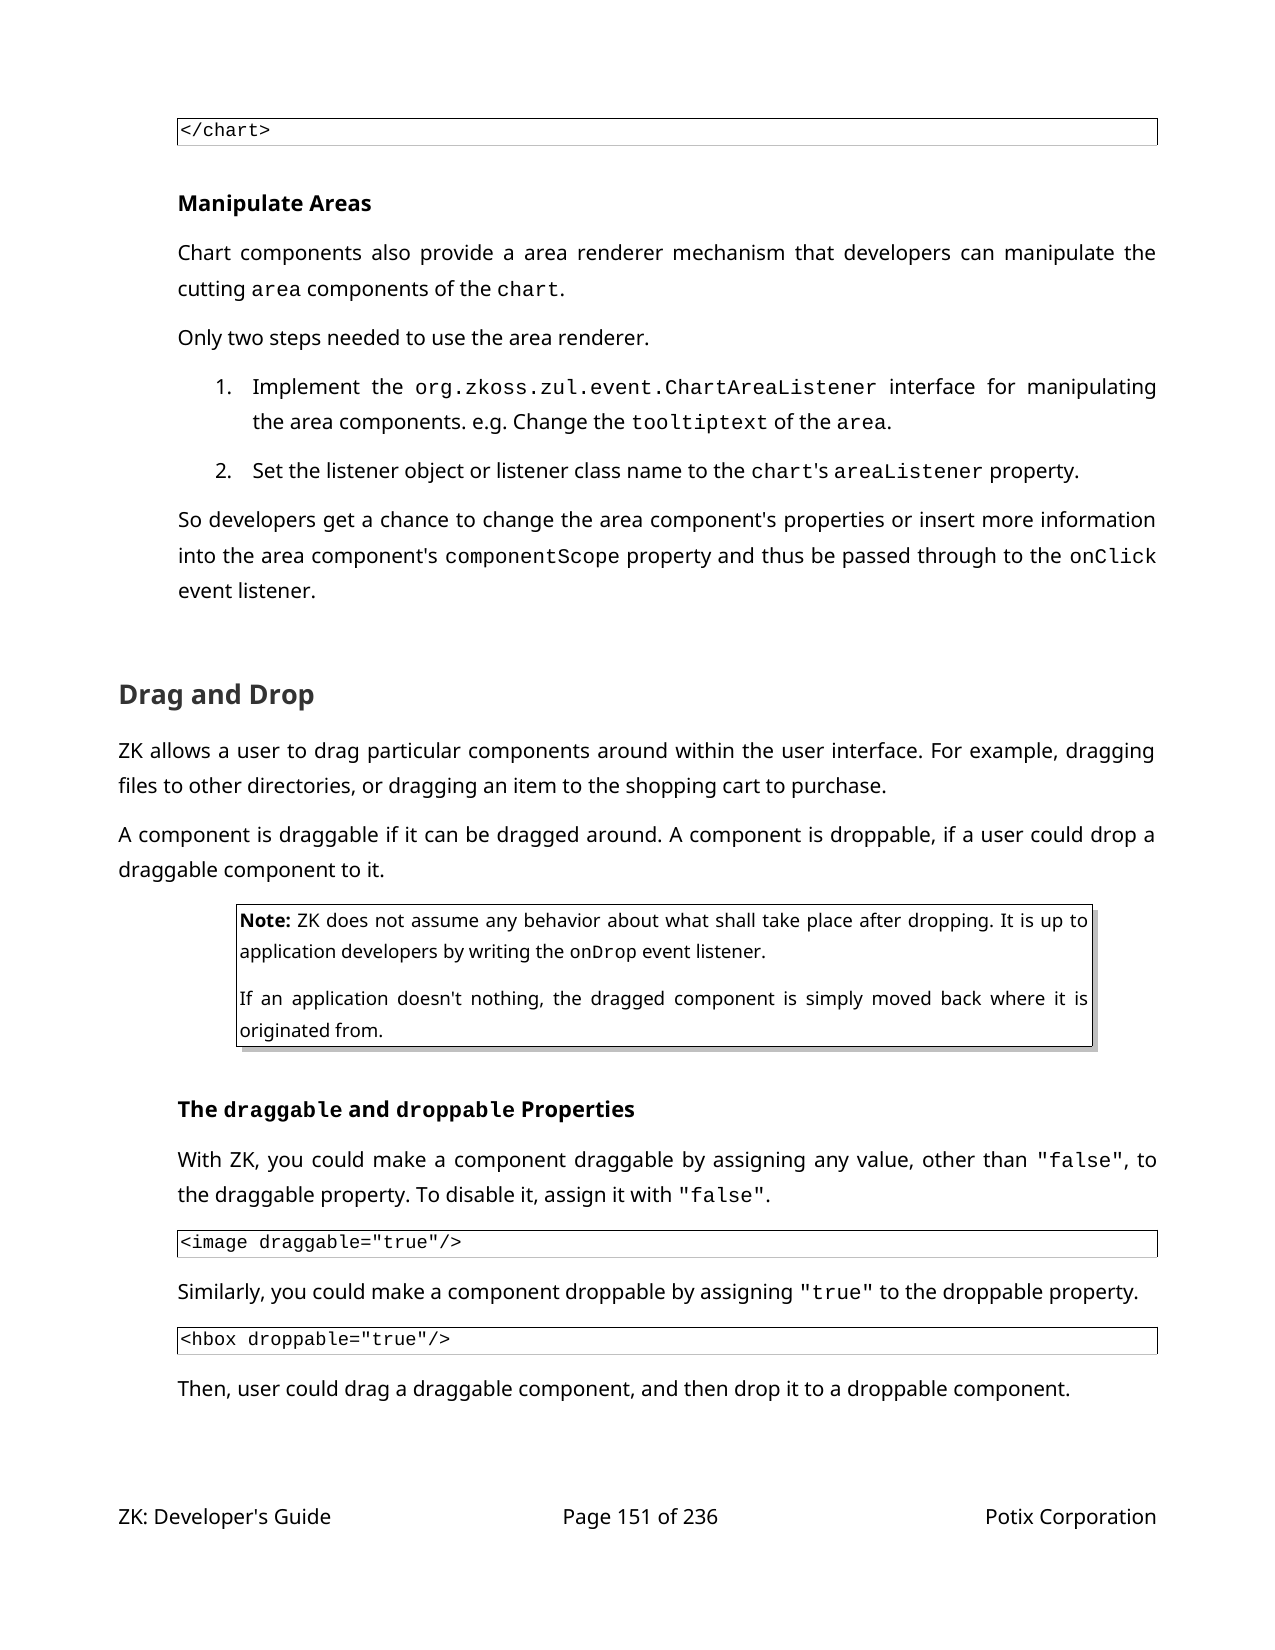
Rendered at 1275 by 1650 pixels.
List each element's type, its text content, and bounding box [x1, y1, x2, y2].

text If an application doesn't nothing, the dragged component is simply moved back where it is originated from. [237, 982, 1092, 1046]
text Then, user could drag a draggable component, and then drop it to a droppable component. [177, 1374, 1157, 1403]
text <image draggable="true"/> [178, 1231, 1157, 1257]
text Only two steps needed to use the area renderer. [177, 323, 1157, 351]
text Similarly, you could make a component droppable by assigning "true" to the droppable property. [177, 1277, 1157, 1306]
text <hbox droppable="true"/> [178, 1328, 1157, 1354]
subtitle The draggable and droppable Properties [177, 1094, 1157, 1124]
subtitle Drag and Drop [118, 675, 1157, 712]
text </chart> [178, 119, 1157, 145]
text ZK allows a user to drag particular components around within the user interface. For example, dragging files to other directories, or dragging an item to the shopping cart to purchase. [118, 736, 1157, 799]
text Chart components also provide a area renderer mechanism that developers can manipulate the cutting area components of the chart. [177, 238, 1157, 302]
list Implement the org.zkoss.zul.event.ChartAreaListener interface for manipulating the area components. e.g. Change the tooltiptext of the area. [215, 372, 1157, 436]
text A component is draggable if it can be dragged around. A component is droppable, if a user could drop a draggable component to it. [118, 820, 1157, 883]
text With ZK, you could make a component draggable by assigning any value, other than "false", to the draggable property. To disable it, assign it with "false". [177, 1145, 1157, 1209]
list Set the listener object or listener class name to the chart's areaListener property. [215, 456, 1157, 485]
text So developers get a chance to change the area component's properties or insert more information into the area component's componentScope property and thus be passed through to the onClick event listener. [178, 506, 1157, 604]
text Note: ZK does not assume any behavior about what shall take place after dropping. It is up to application developers by writing the onDrop event listener. [237, 905, 1092, 964]
subtitle Manipulate Areas [177, 188, 1157, 218]
